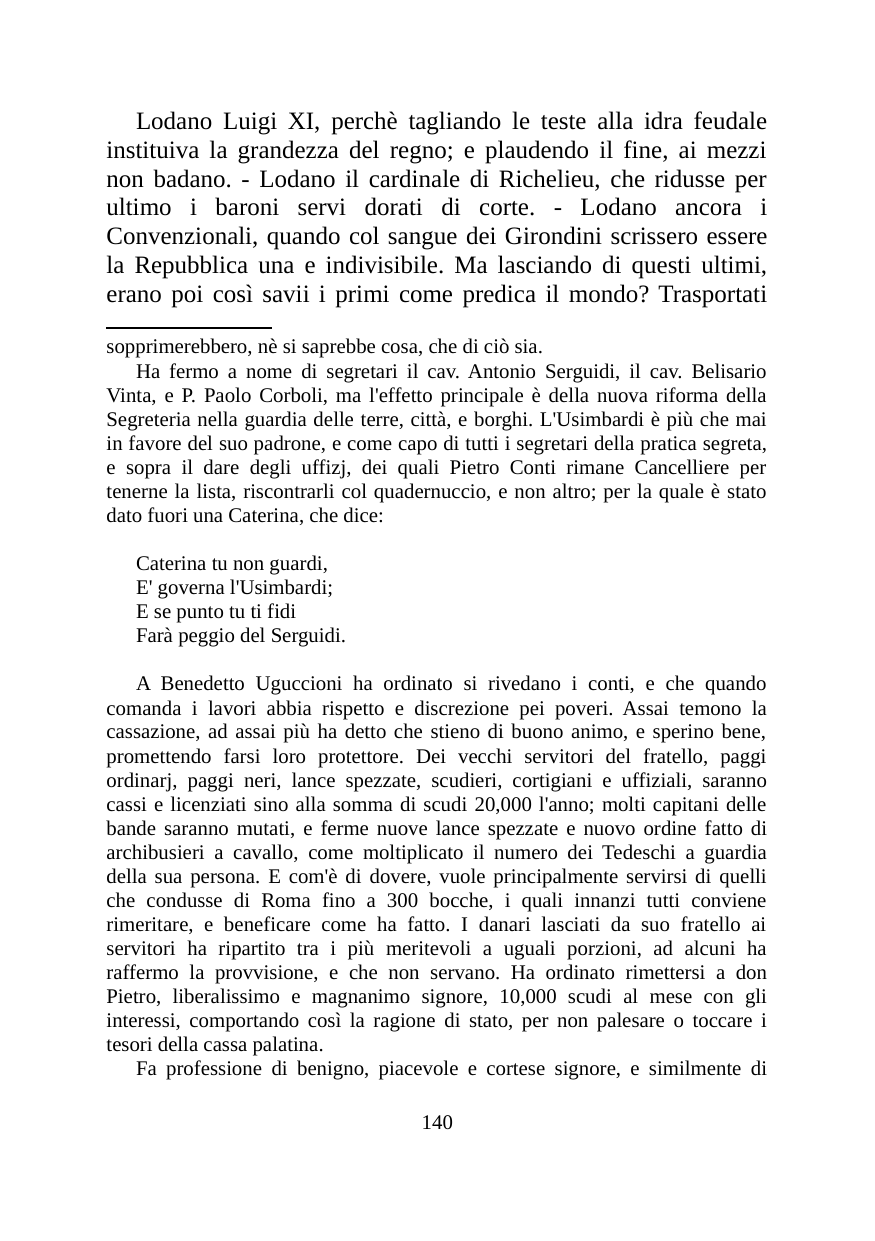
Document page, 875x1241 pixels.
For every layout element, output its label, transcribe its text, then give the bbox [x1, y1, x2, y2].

text sopprimerebbero, nè si saprebbe cosa, che di ciò sia. [106, 334, 768, 358]
text Lodano Luigi XI, perchè tagliando le teste alla idra feudale instituiva la grandezza del regno; e plaudendo il fine, ai mezzi non badano. - Lodano il cardinale di Richelieu, che ridusse per ultimo i baroni servi dorati di corte. - Lodano ancora i Convenzionali, quando col sangue dei Girondini scrissero essere la Repubblica una e indivisibile. Ma lasciando di questi ultimi, erano poi così savii i primi come predica il mondo? Trasportati [106, 106, 768, 307]
text Ha fermo a nome di segretari il cav. Antonio Serguidi, il cav. Belisario Vinta, e P. Paolo Corboli, ma l'effetto principale è della nuova riforma della Segreteria nella guardia delle terre, città, e borghi. L'Usimbardi è più che mai in favore del suo padrone, e come capo di tutti i segretari della pratica segreta, e sopra il dare degli uffizj, dei quali Pietro Conti rimane Cancelliere per tenerne la lista, riscontrarli col quadernuccio, e non altro; per la quale è stato dato fuori una Caterina, che dice: [106, 358, 768, 527]
text A Benedetto Uguccioni ha ordinato si rivedano i conti, e che quando comanda i lavori abbia rispetto e discrezione pei poveri. Assai temono la cassazione, ad assai più ha detto che stieno di buono animo, e sperino bene, promettendo farsi loro protettore. Dei vecchi servitori del fratello, paggi ordinarj, paggi neri, lance spezzate, scudieri, cortigiani e uffiziali, saranno cassi e licenziati sino alla somma di scudi 20,000 l'anno; molti capitani delle bande saranno mutati, e ferme nuove lance spezzate e nuovo ordine fatto di archibusieri a cavallo, come moltiplicato il numero dei Tedeschi a guardia della sua persona. E com'è di dovere, vuole principalmente servirsi di quelli che condusse di Roma fino a 300 bocche, i quali innanzi tutti conviene rimeritare, e beneficare come ha fatto. I danari lasciati da suo fratello ai servitori ha ripartito tra i più meritevoli a uguali porzioni, ad alcuni ha raffermo la provvisione, e che non servano. Ha ordinato rimettersi a don Pietro, liberalissimo e magnanimo signore, 10,000 scudi al mese con gli interessi, comportando così la ragione di stato, per non palesare o toccare i tesori della cassa palatina. [106, 671, 768, 1056]
text E' governa l'Usimbardi; [106, 575, 768, 599]
text Caterina tu non guardi, [106, 551, 768, 575]
text Farà peggio del Serguidi. [106, 623, 768, 647]
text E se punto tu ti fidi [106, 599, 768, 623]
text Fa professione di benigno, piacevole e cortese signore, e similmente di [106, 1056, 768, 1080]
